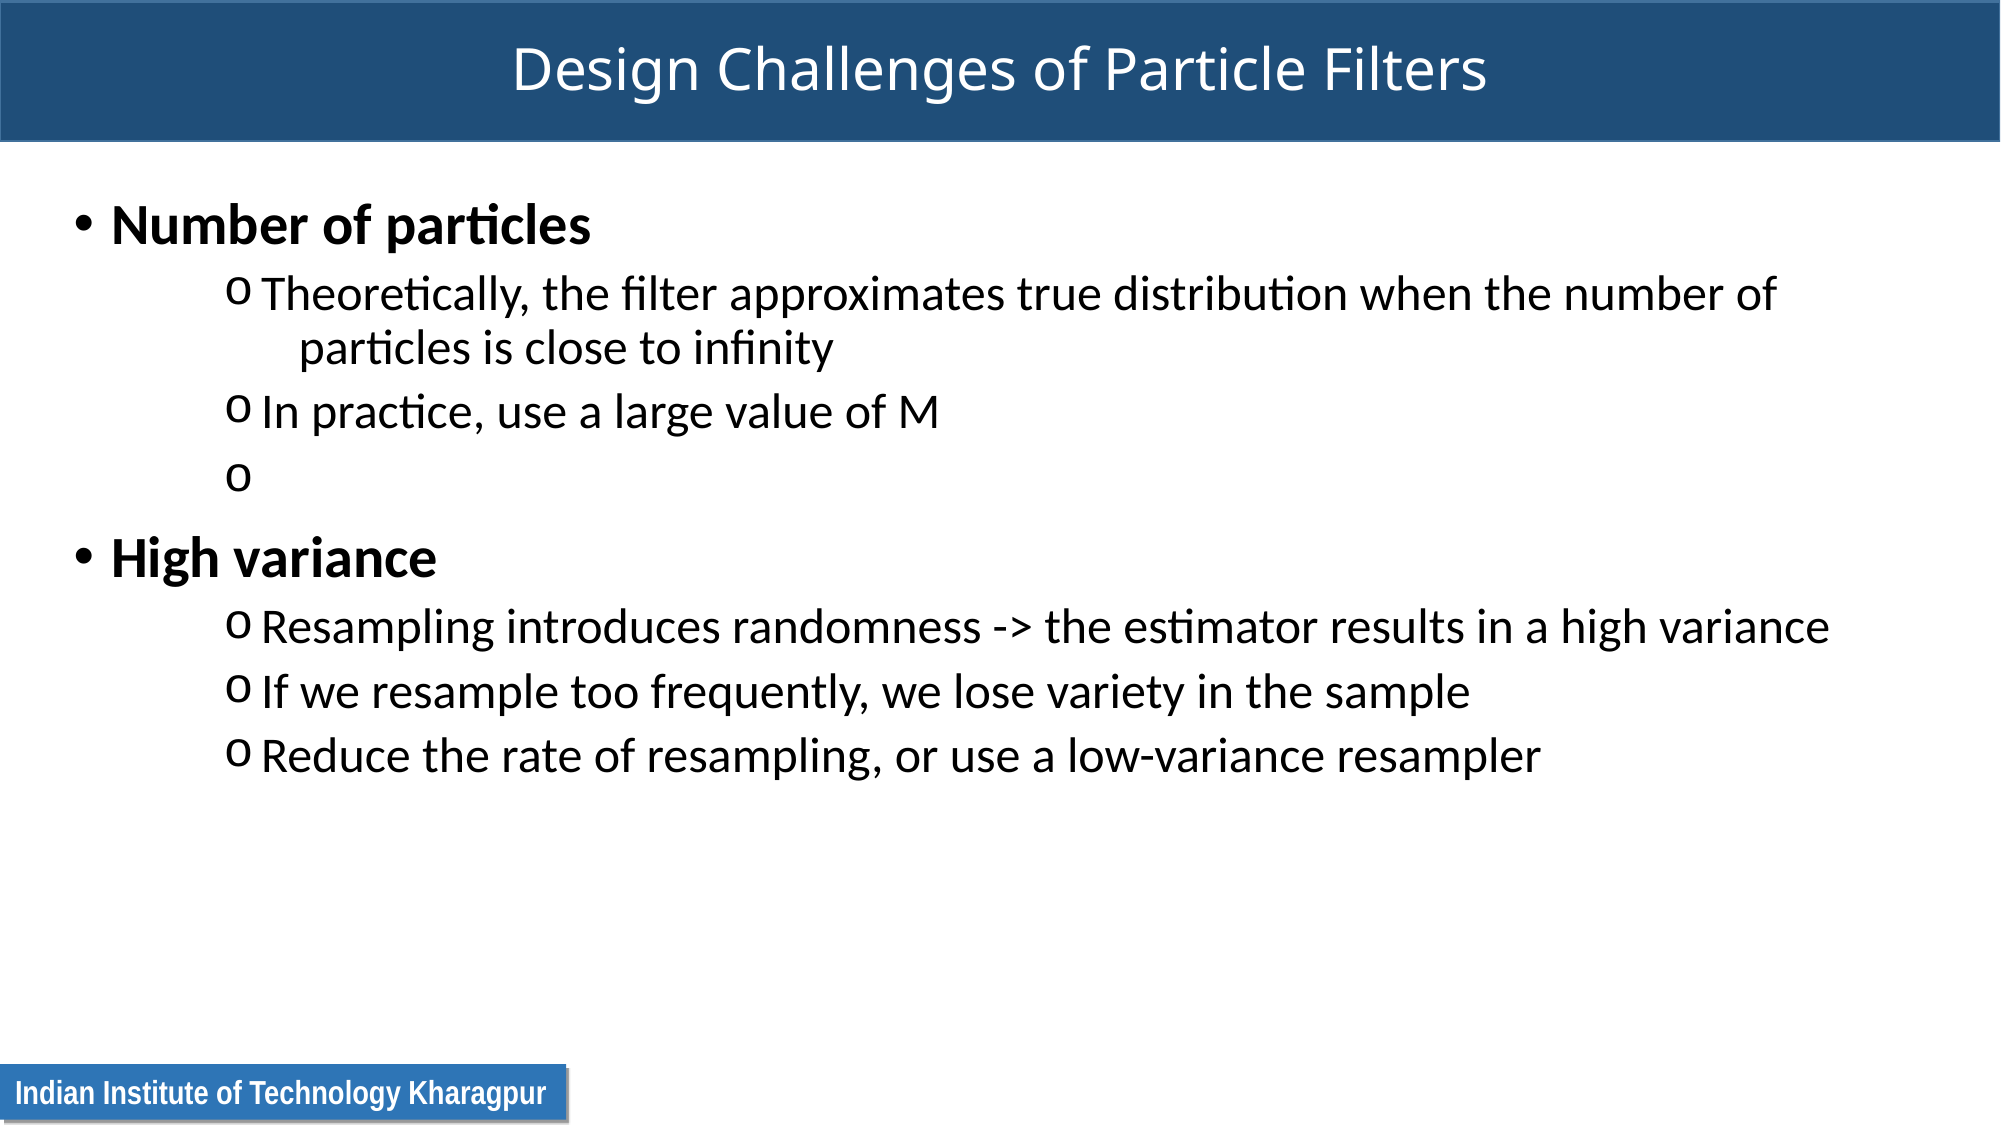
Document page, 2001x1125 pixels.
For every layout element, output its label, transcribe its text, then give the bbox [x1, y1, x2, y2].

title Design Challenges of Particle Filters [0, 1, 2000, 141]
list Number of particles Theoretically, the filter approximates true distribution when the number of particles is close to infinity In practice, use a large value of M High variance Resampling introduces randomness -> the estimator results in a high variance If we resample too frequently, we lose variety in the sample Reduce the rate of resampling, or use a low-variance resampler [58, 186, 1954, 1065]
